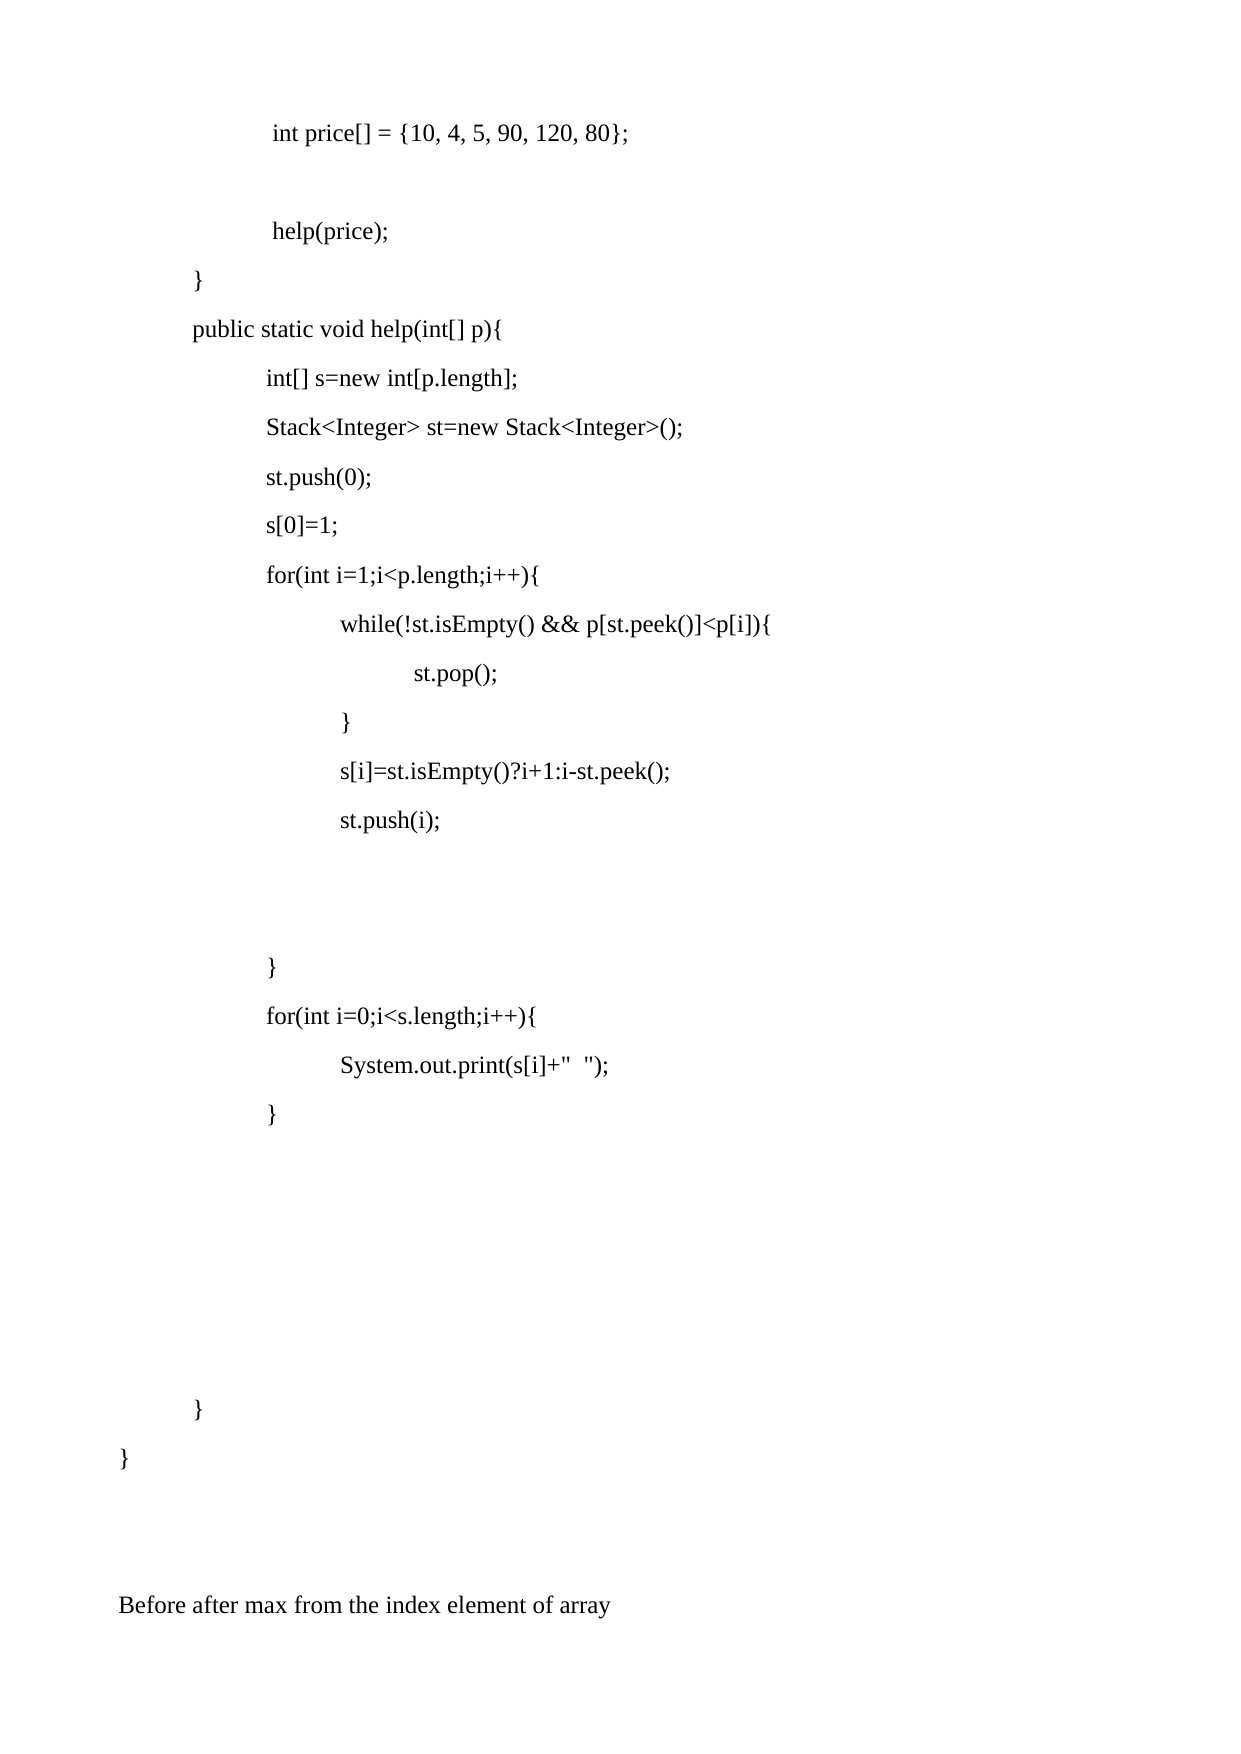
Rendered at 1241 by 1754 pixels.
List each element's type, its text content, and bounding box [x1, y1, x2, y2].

text Before after max from the index element of array [118, 1590, 1122, 1619]
text } [118, 265, 1122, 294]
text s[0]=1; [118, 511, 1122, 539]
text help(price); [118, 216, 1122, 245]
text int[] s=new int[p.length]; [118, 363, 1122, 392]
text st.push(0); [118, 462, 1122, 490]
text Stack<Integer> st=new Stack<Integer>(); [118, 412, 1122, 441]
text } [118, 1099, 1122, 1128]
text int price[] = {10, 4, 5, 90, 120, 80}; [118, 118, 1122, 147]
text st.pop(); [118, 658, 1122, 687]
text for(int i=0;i<s.length;i++){ [118, 1001, 1122, 1030]
text } [118, 1394, 1122, 1422]
text while(!st.isEmpty() && p[st.peek()]<p[i]){ [118, 609, 1122, 637]
text st.push(i); [118, 805, 1122, 834]
text public static void help(int[] p){ [118, 314, 1122, 343]
text for(int i=1;i<p.length;i++){ [118, 560, 1122, 588]
text } [118, 707, 1122, 736]
text System.out.print(s[i]+" "); [118, 1050, 1122, 1079]
text } [118, 1443, 1122, 1472]
text } [118, 952, 1122, 981]
text s[i]=st.isEmpty()?i+1:i-st.peek(); [118, 756, 1122, 785]
